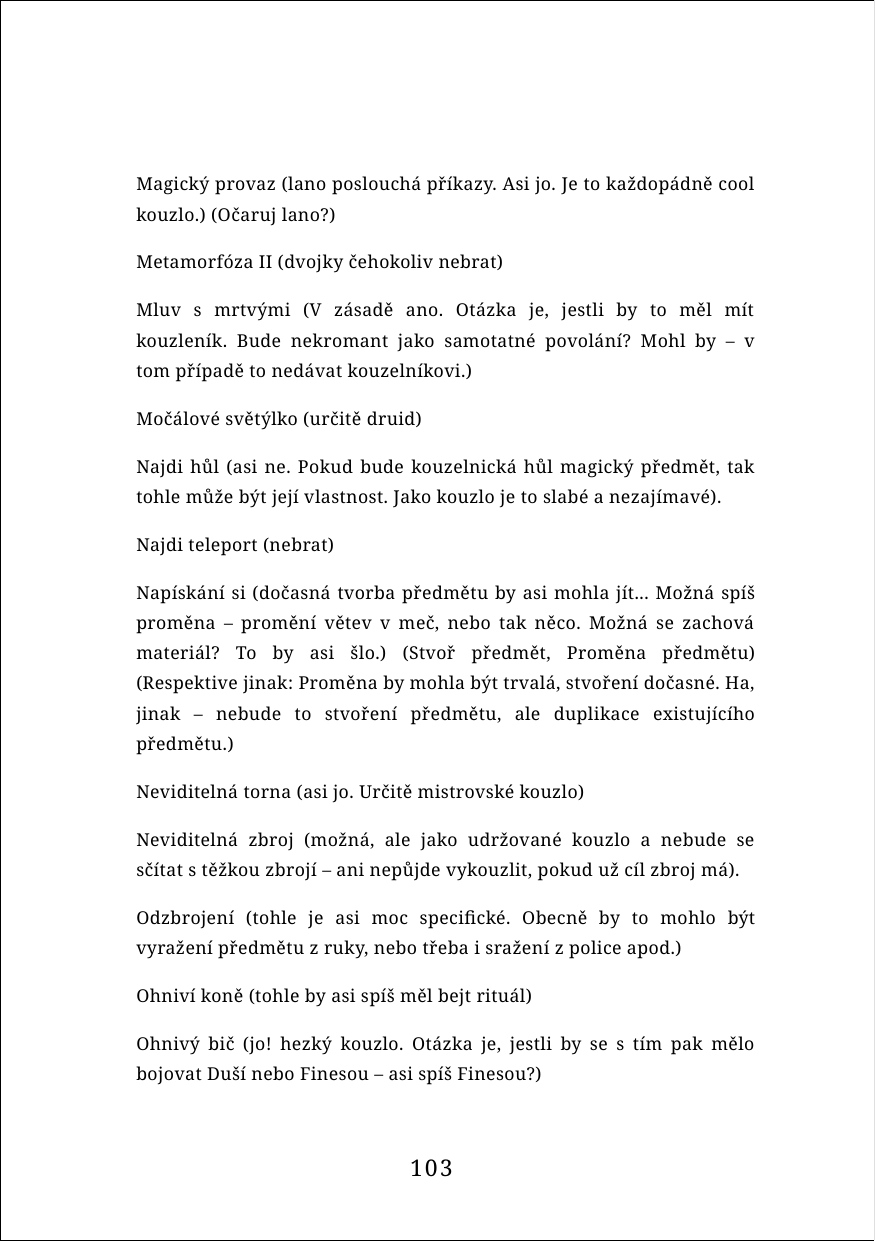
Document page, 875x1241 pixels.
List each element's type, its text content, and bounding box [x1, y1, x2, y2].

text Ohnivý bič (jo! hezký kouzlo. Otázka je, jestli by se s tím pak mělo bojovat Duší nebo Finesou – asi spíš Finesou?) [136, 1031, 756, 1086]
text Najdi teleport (nebrat) [136, 532, 756, 556]
text Napískání si (dočasná tvorba předmětu by asi mohla jít... Možná spíš proměna – promění větev v meč, nebo tak něco. Možná se zachová materiál? To by asi šlo.) (Stvoř předmět, Proměna předmětu) (Respektive jinak: Proměna by mohla být trvalá, stvoření dočasné. Ha, jinak – nebude to stvoření předmětu, ale duplikace existujícího předmětu.) [136, 580, 756, 755]
text Najdi hůl (asi ne. Pokud bude kouzelnická hůl magický předmět, tak tohle může být její vlastnost. Jako kouzlo je to slabé a nezajímavé). [136, 454, 756, 508]
text Magický provaz (lano poslouchá příkazy. Asi jo. Je to každopádně cool kouzlo.) (Očaruj lano?) [136, 172, 756, 226]
text Neviditelná torna (asi jo. Určitě mistrovské kouzlo) [136, 779, 756, 803]
text Mluv s mrtvými (V zásadě ano. Otázka je, jestli by to měl mít kouzleník. Bude nekromant jako samotatné povolání? Mohl by – v tom případě to nedávat kouzelníkovi.) [136, 298, 756, 382]
text Metamorfóza II (dvojky čehokoliv nebrat) [136, 250, 756, 274]
text Ohniví koně (tohle by asi spíš měl bejt rituál) [136, 983, 756, 1007]
text Odzbrojení (tohle je asi moc specifické. Obecně by to mohlo být vyražení předmětu z ruky, nebo třeba i sražení z police apod.) [136, 905, 756, 959]
text Neviditelná zbroj (možná, ale jako udržované kouzlo a nebude se sčítat s těžkou zbrojí – ani nepůjde vykouzlit, pokud už cíl zbroj má). [136, 827, 756, 881]
text Močálové světýlko (určitě druid) [136, 406, 756, 430]
